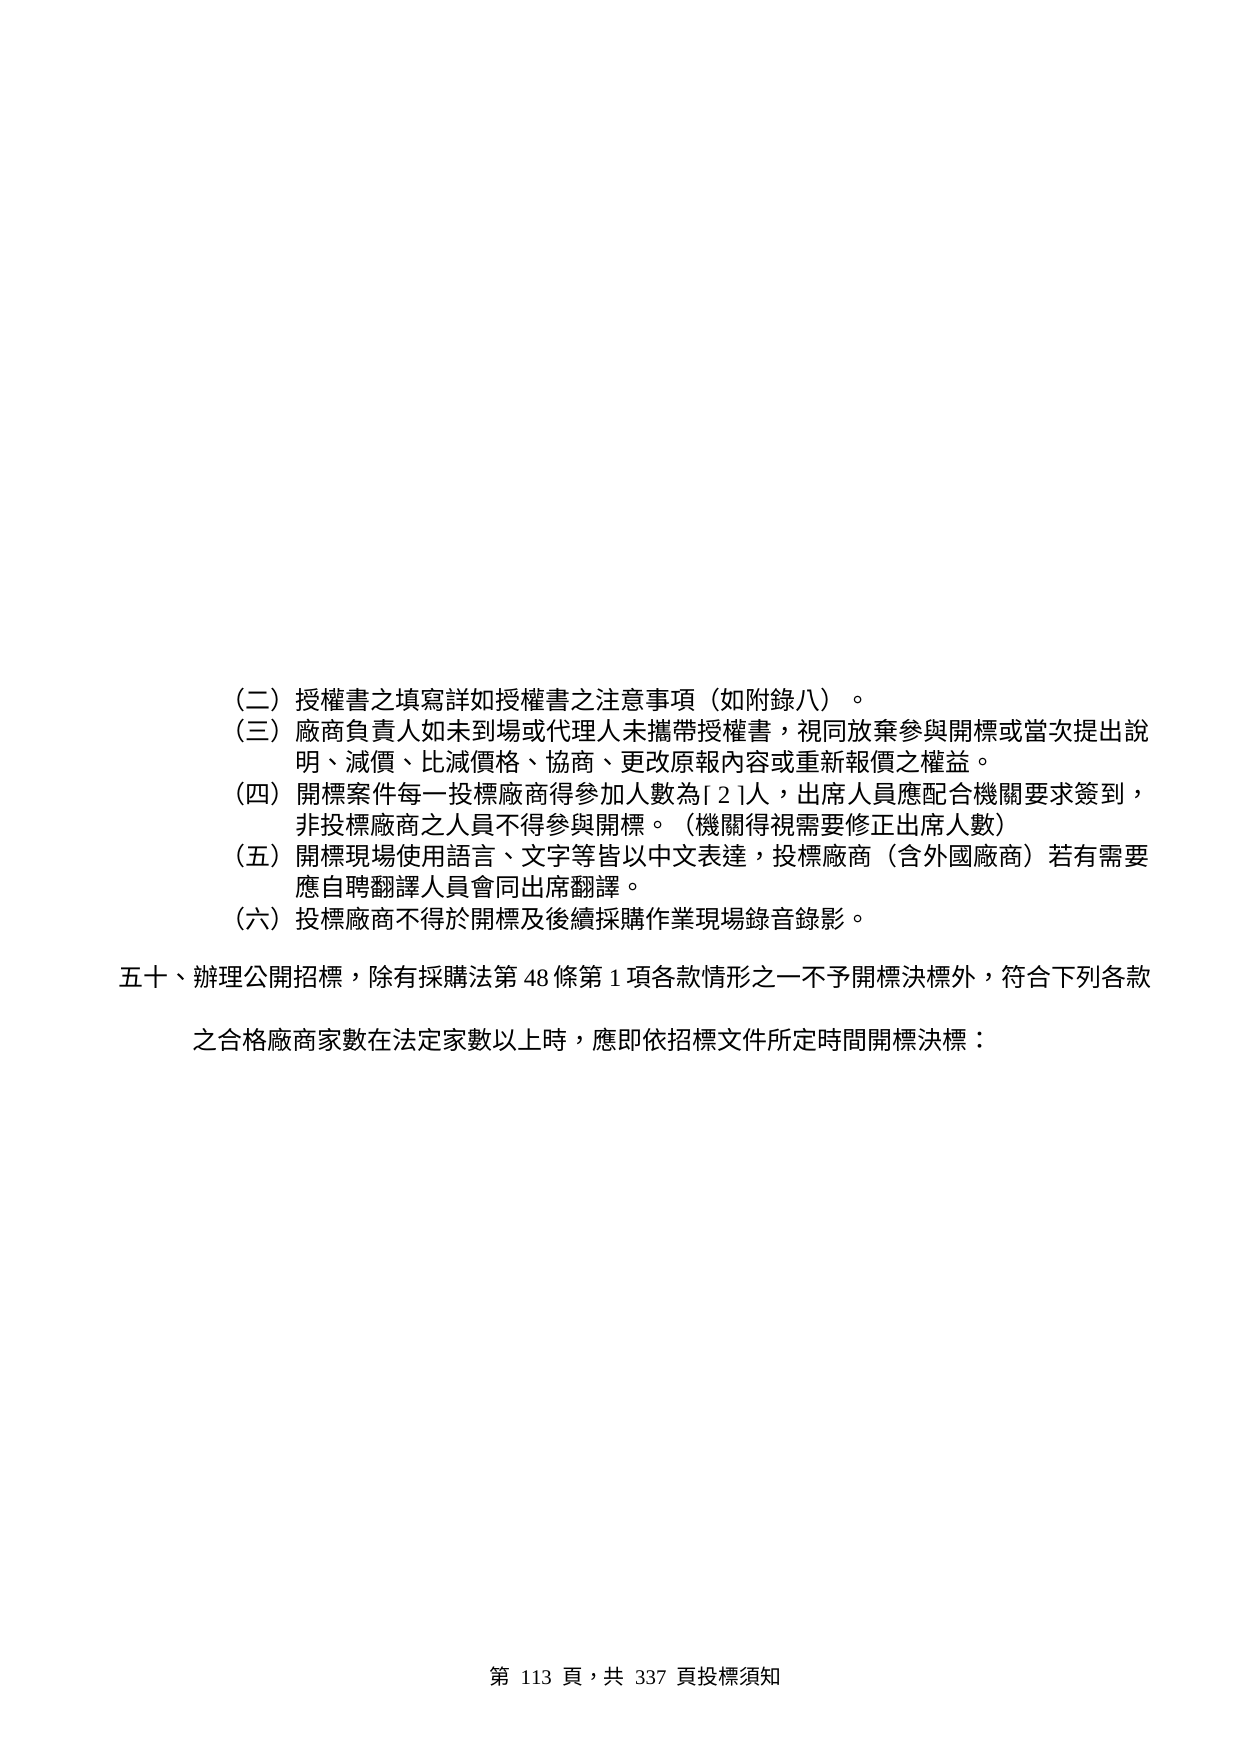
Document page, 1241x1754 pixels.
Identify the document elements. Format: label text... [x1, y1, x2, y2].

text （三）廠商負責人如未到場或代理人未攜帶授權書，視同放棄參與開標或當次提出說明、減價、比減價格、協商、更改原報內容或重新報價之權益。 [220, 716, 1152, 778]
text （二）授權書之填寫詳如授權書之注意事項（如附錄八）。 [220, 684, 1152, 716]
text （六）投標廠商不得於開標及後續採購作業現場錄音錄影。 [220, 903, 1152, 934]
text （五）開標現場使用語言、文字等皆以中文表達，投標廠商（含外國廠商）若有需要應自聘翻譯人員會同出席翻譯。 [220, 841, 1152, 903]
text 五十、辦理公開招標，除有採購法第48條第1項各款情形之一不予開標決標外，符合下列各款之合格廠商家數在法定家數以上時，應即依招標文件所定時間開標決標： [118, 934, 1152, 1059]
text （四）開標案件每一投標廠商得參加人數為[ 2 ]人，出席人員應配合機關要求簽到，非投標廠商之人員不得參與開標。（機關得視需要修正出席人數） [220, 778, 1152, 841]
